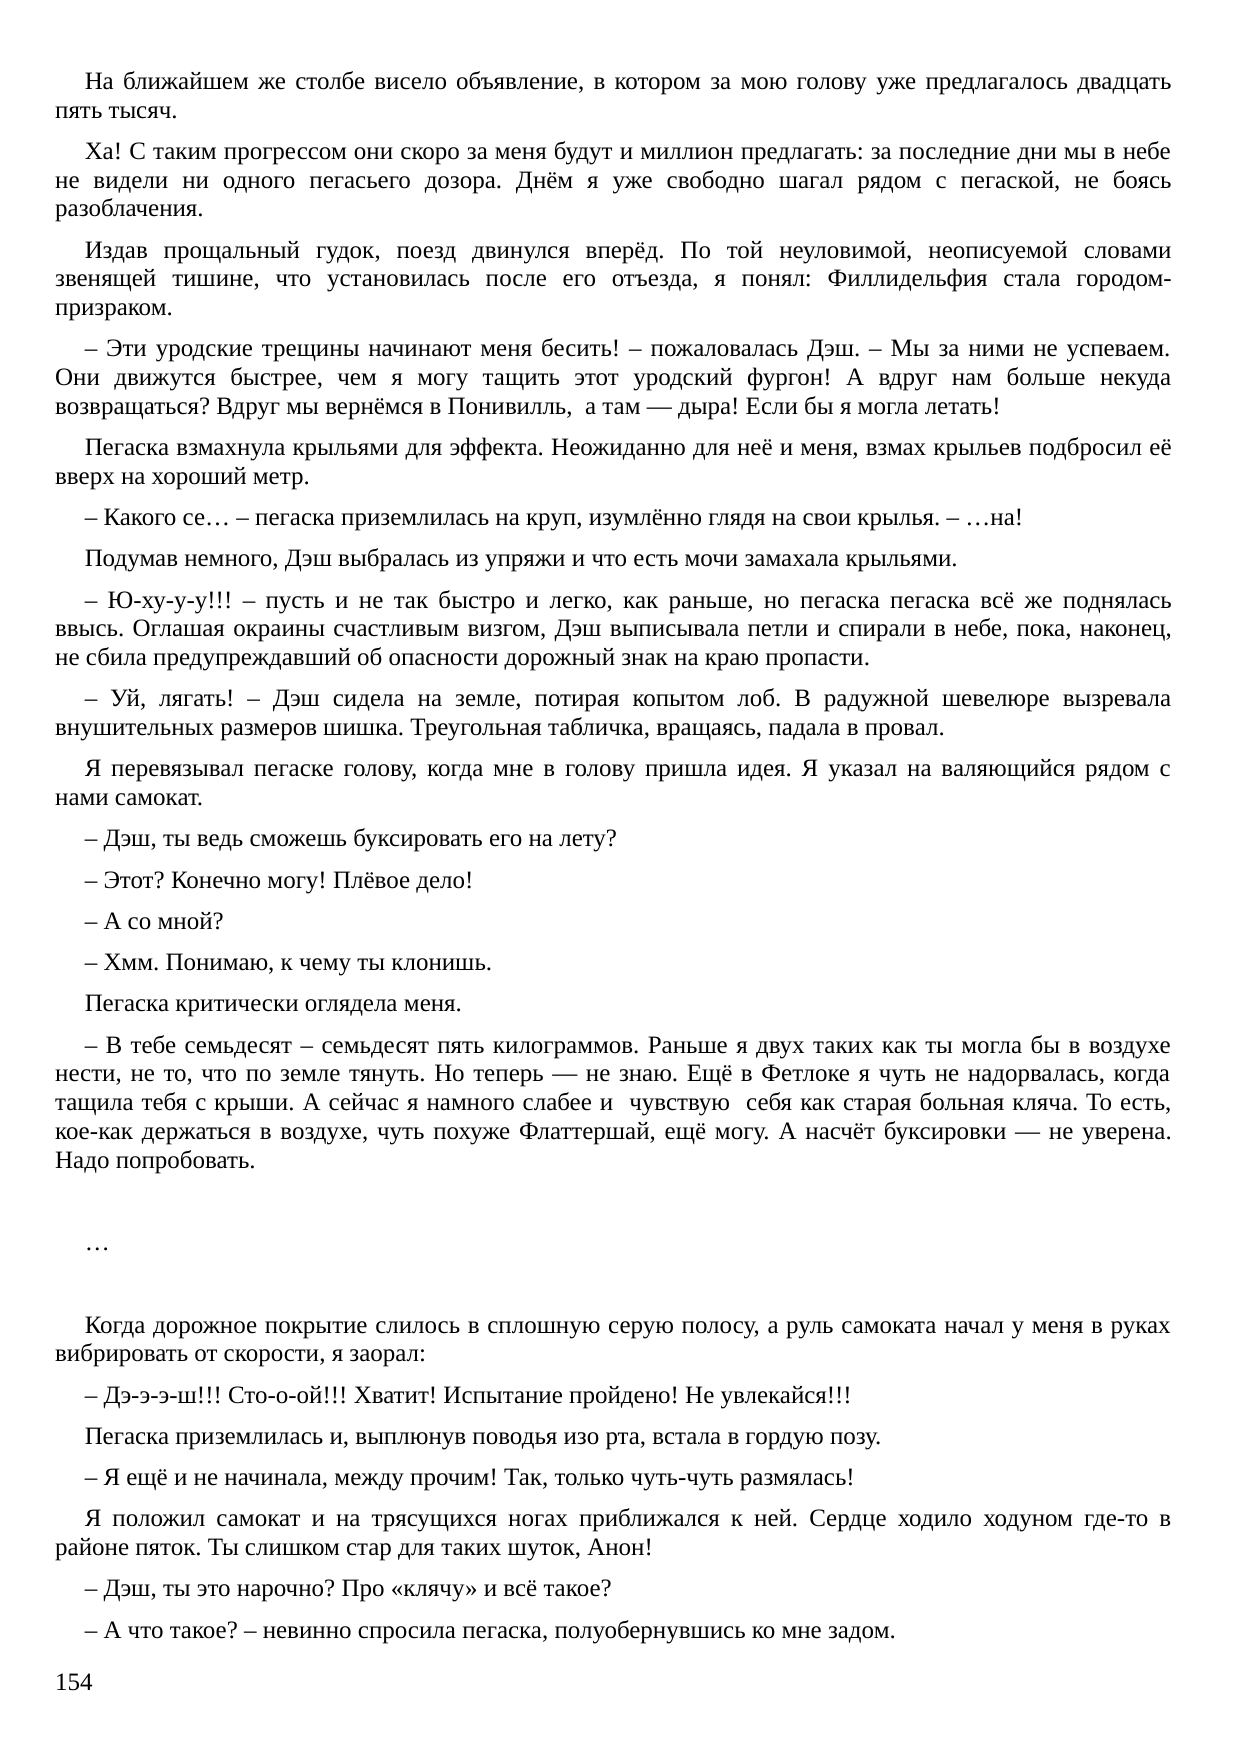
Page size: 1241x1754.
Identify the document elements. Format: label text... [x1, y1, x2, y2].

text – Дэш, ты ведь сможешь буксировать его на лету? [55, 823, 1173, 852]
text – В тебе семьдесят – семьдесят пять килограммов. Раньше я двух таких как ты могла бы в воздухе нести, не то, что по земле тянуть. Но теперь — не знаю. Ещё в Фетлоке я чуть не надорвалась, когда тащила тебя с крыши. А сейчас я намного слабее и чувствую себя как старая больная кляча. То есть, кое-как держаться в воздухе, чуть похуже Флаттершай, ещё могу. А насчёт буксировки — не уверена. Надо попробовать. [55, 1030, 1173, 1173]
text Пегаска приземлилась и, выплюнув поводья изо рта, встала в гордую позу. [55, 1421, 1173, 1450]
text – Дэш, ты это нарочно? Про «клячу» и всё такое? [55, 1573, 1173, 1602]
text Издав прощальный гудок, поезд двинулся вперёд. По той неуловимой, неописуемой словами звенящей тишине, что установилась после его отъезда, я понял: Филлидельфия стала городом-призраком. [55, 235, 1173, 321]
text – А что такое? – невинно спросила пегаска, полуобернувшись ко мне задом. [55, 1615, 1173, 1643]
text – А со мной? [55, 906, 1173, 935]
text На ближайшем же столбе висело объявление, в котором за мою голову уже предлагалось двадцать пять тысяч. [55, 66, 1173, 123]
text – Дэ-э-э-ш!!! Сто-о-ой!!! Хватит! Испытание пройдено! Не увлекайся!!! [55, 1380, 1173, 1408]
text … [55, 1227, 1173, 1256]
text Подумав немного, Дэш выбралась из упряжи и что есть мочи замахала крыльями. [55, 543, 1173, 572]
text – Ю-ху-у-у!!! – пусть и не так быстро и легко, как раньше, но пегаска пегаска всё же поднялась ввысь. Оглашая окраины счастливым визгом, Дэш выписывала петли и спирали в небе, пока, наконец, не сбила предупреждавший об опасности дорожный знак на краю пропасти. [55, 585, 1173, 671]
text – Этот? Конечно могу! Плёвое дело! [55, 865, 1173, 893]
text – Я ещё и не начинала, между прочим! Так, только чуть-чуть размялась! [55, 1462, 1173, 1491]
text Ха! С таким прогрессом они скоро за меня будут и миллион предлагать: за последние дни мы в небе не видели ни одного пегасьего дозора. Днём я уже свободно шагал рядом с пегаской, не боясь разоблачения. [55, 136, 1173, 222]
text – Какого се… – пегаска приземлилась на круп, изумлённо глядя на свои крылья. – …на! [55, 502, 1173, 531]
text – Уй, лягать! – Дэш сидела на земле, потирая копытом лоб. В радужной шевелюре вызревала внушительных размеров шишка. Треугольная табличка, вращаясь, падала в провал. [55, 683, 1173, 741]
text Пегаска критически оглядела меня. [55, 988, 1173, 1017]
text Я перевязывал пегаске голову, когда мне в голову пришла идея. Я указал на валяющийся рядом с нами самокат. [55, 753, 1173, 811]
text Я положил самокат и на трясущихся ногах приближался к ней. Сердце ходило ходуном где-то в районе пяток. Ты слишком стар для таких шуток, Анон! [55, 1503, 1173, 1561]
text Когда дорожное покрытие слилось в сплошную серую полосу, а руль самоката начал у меня в руках вибрировать от скорости, я заорал: [55, 1310, 1173, 1367]
text – Эти уродские трещины начинают меня бесить! – пожаловалась Дэш. – Мы за ними не успеваем. Они движутся быстрее, чем я могу тащить этот уродский фургон! А вдруг нам больше некуда возвращаться? Вдруг мы вернёмся в Понивилль, а там — дыра! Если бы я могла летать! [55, 333, 1173, 420]
text – Хмм. Понимаю, к чему ты клонишь. [55, 947, 1173, 976]
text Пегаска взмахнула крыльями для эффекта. Неожиданно для неё и меня, взмах крыльев подбросил её вверх на хороший метр. [55, 432, 1173, 490]
